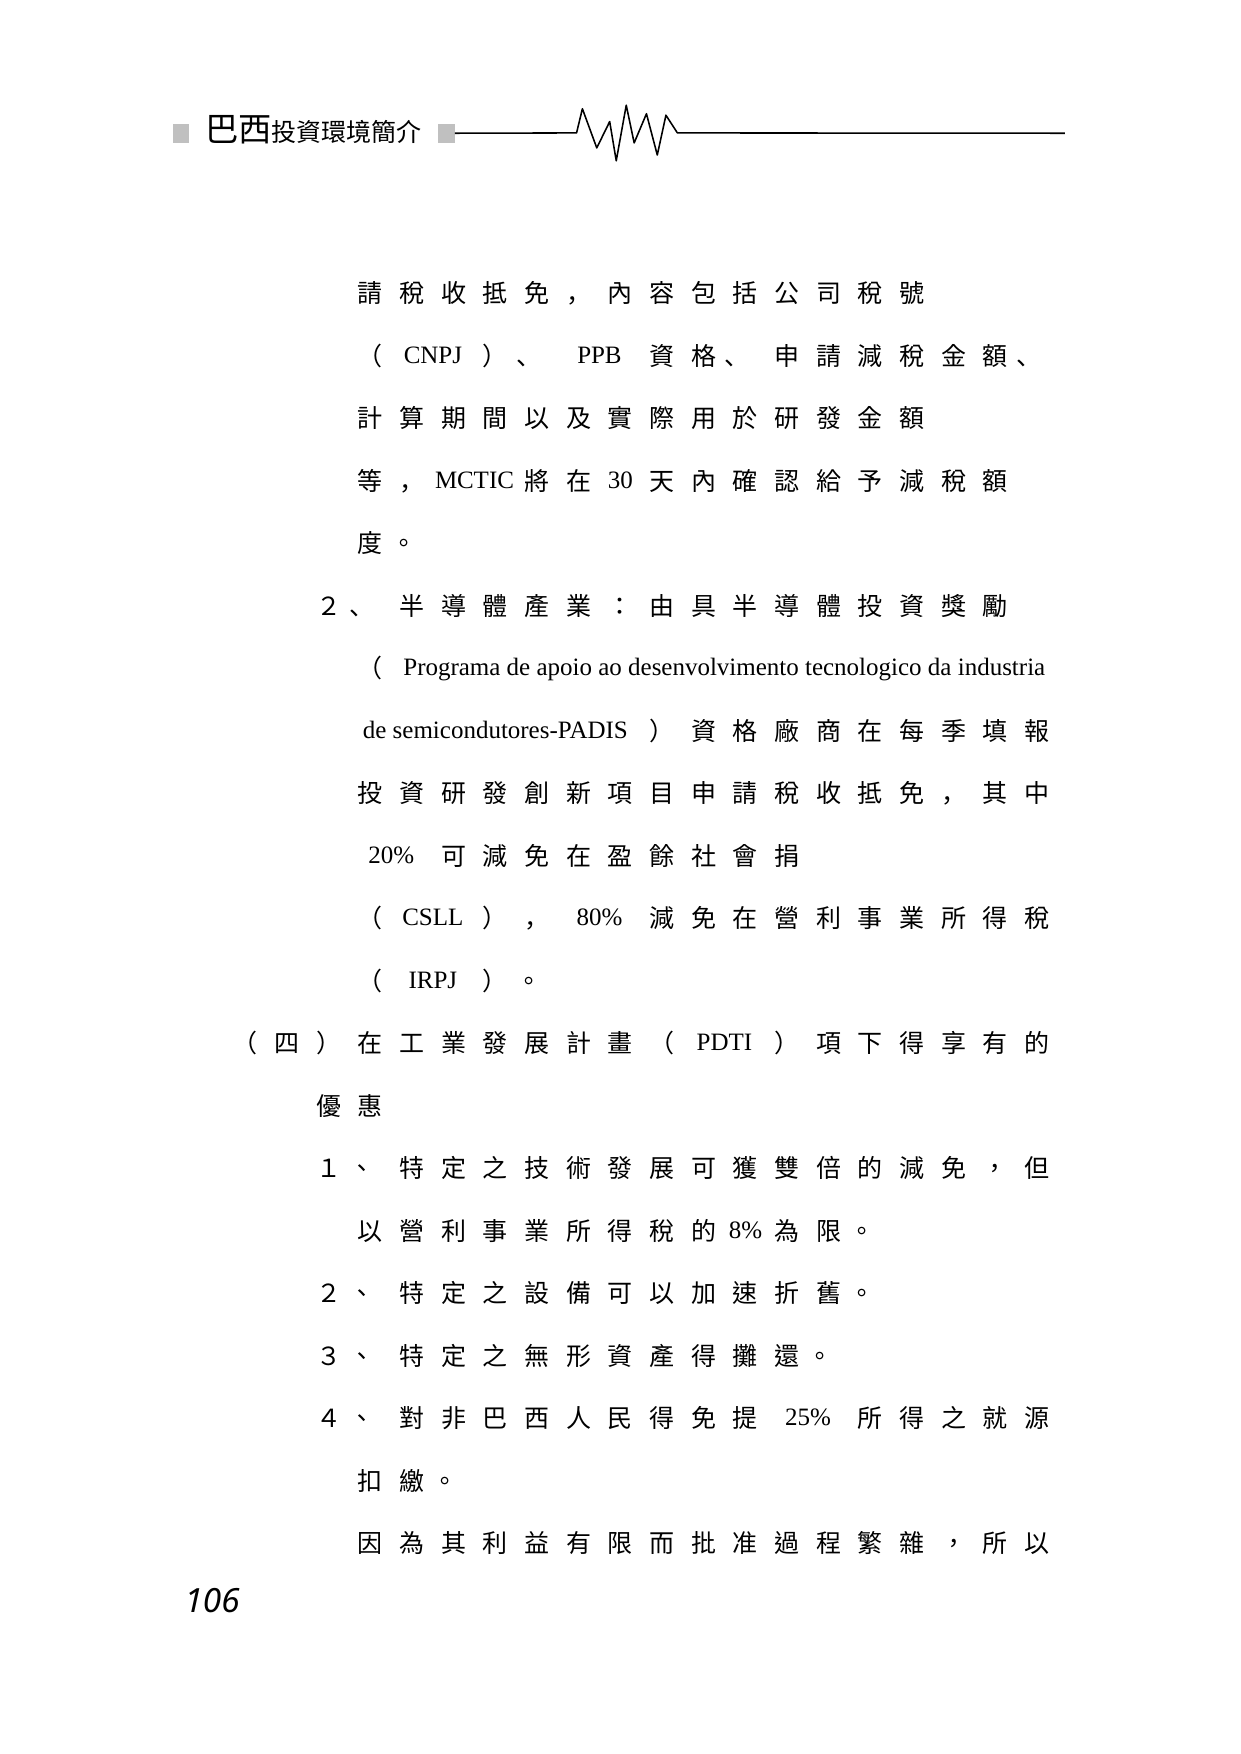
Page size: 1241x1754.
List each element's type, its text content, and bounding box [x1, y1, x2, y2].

text 請稅收抵免，內容包括公司稅號（CNPJ）、PPB資格、申請減稅金額、計算期間以及實際用於研發金額等，MCTIC將在30天內確認給予減稅額度。 [281, 250, 1058, 563]
text ２、特定之設備可以加速折舊。 [281, 1250, 1058, 1313]
text （四）在工業發展計畫（PDTI）項下得享有的優惠 [207, 1000, 1058, 1125]
text １、特定之技術發展可獲雙倍的減免，但以營利事業所得稅的8%為限。 [281, 1125, 1058, 1250]
text ２、半導體產業：由具半導體投資獎勵（Programa de apoio ao desenvolvimento tecnologico da industria de semicondutores-PADIS）資格廠商在每季填報投資研發創新項目申請稅收抵免，其中20%可減免在盈餘社會捐（CSLL），80%減免在營利事業所得稅（IRPJ）。 [281, 563, 1058, 1000]
text ３、特定之無形資產得攤還。 [281, 1313, 1058, 1375]
text ４、對非巴西人民得免提25%所得之就源扣繳。 [281, 1375, 1058, 1500]
text 因為其利益有限而批准過程繁雜，所以 [281, 1500, 1058, 1563]
